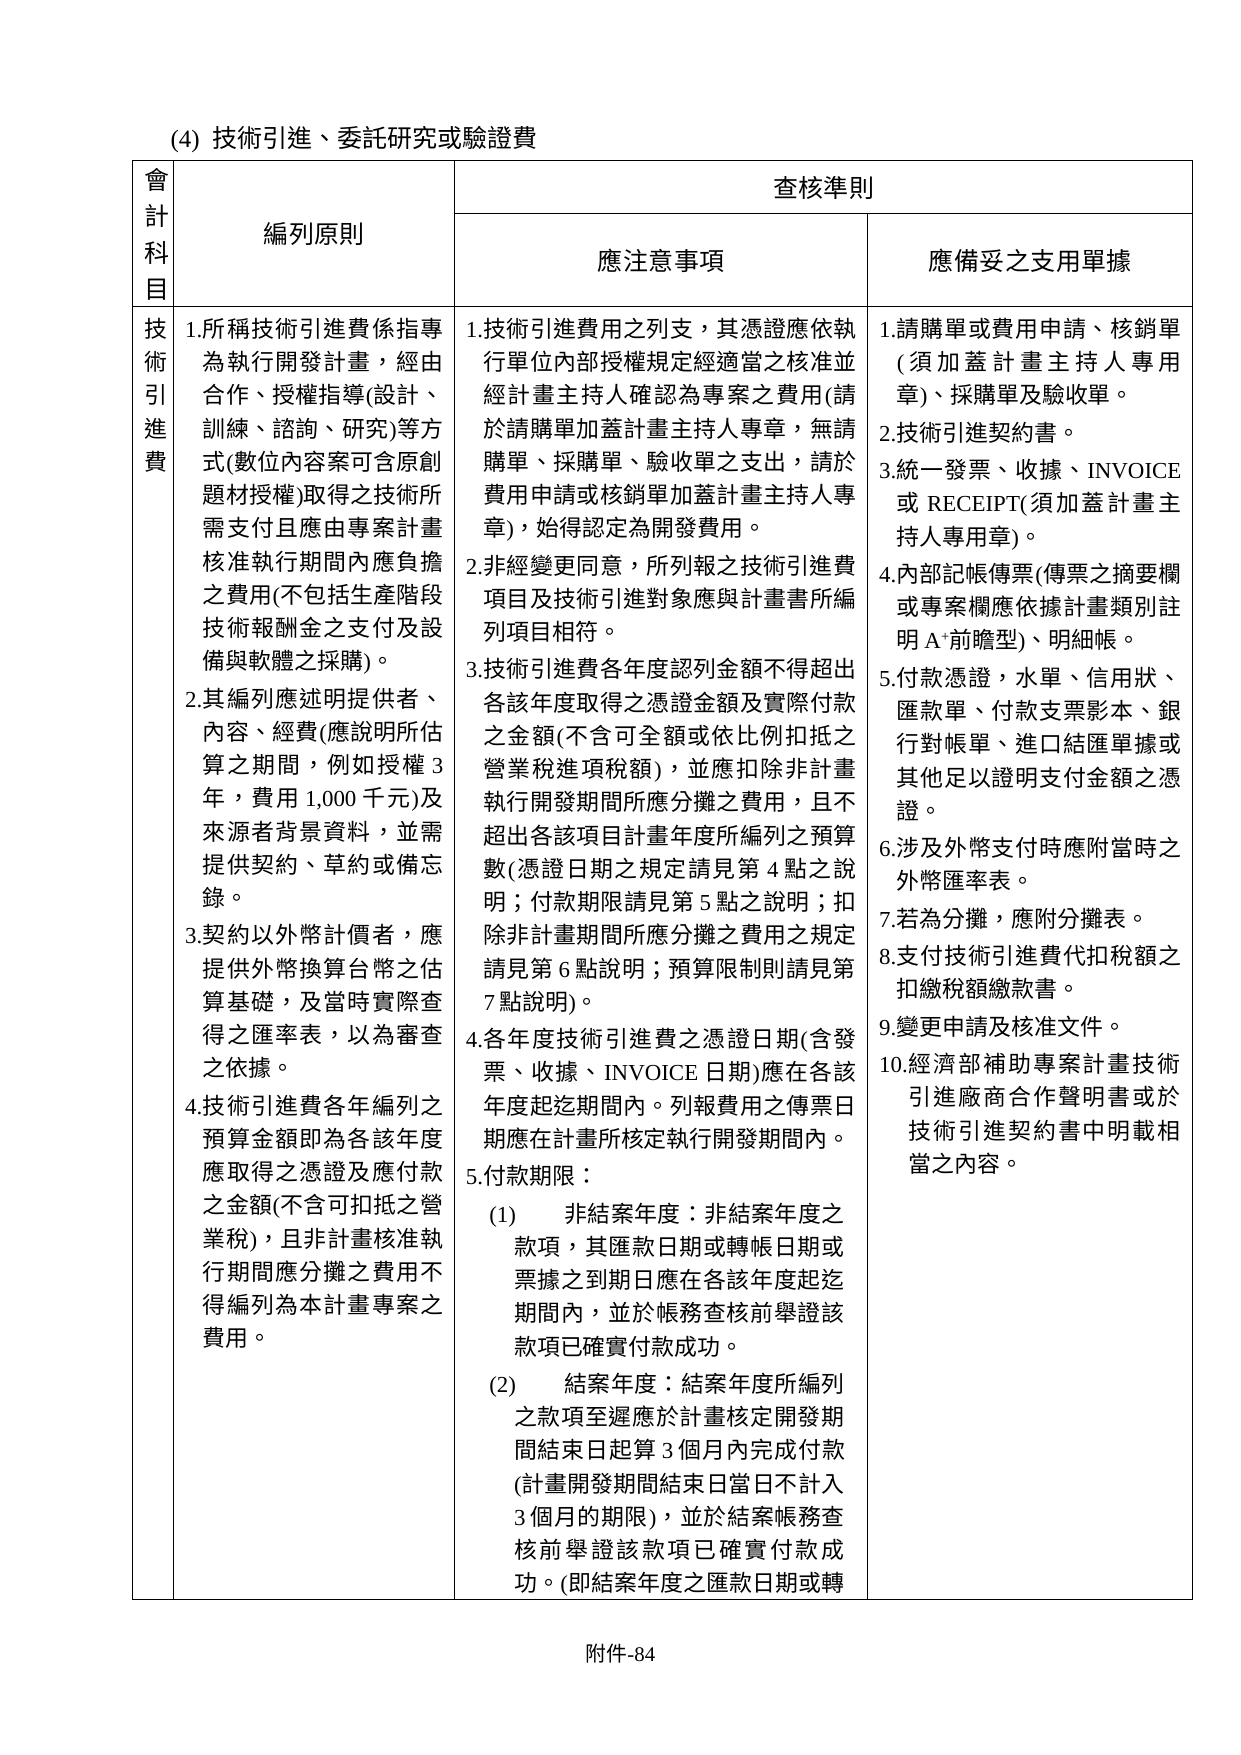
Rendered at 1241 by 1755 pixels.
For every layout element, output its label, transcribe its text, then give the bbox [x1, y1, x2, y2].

table_cell 應注意事項 [455, 214, 867, 306]
table_cell 所稱技術引進費係指專為執行開發計畫，經由合作、授權指導(設計、訓練、諮詢、研究)等方式(數位內容案可含原創題材授權)取得之技術所需支付且應由專案計畫核准執行期間內應負擔之費用(不包括生產階段技術報酬金之支付及設備與軟體之採購)。 其編列應述明提供者、內容、經費(應說明所估算之期間，例如授權3年，費用1,000千元)及來源者背景資料，並需提供契約、草約或備忘錄。 契約以外幣計價者，應提供外幣換算台幣之估算基礎，及當時實際查得之匯率表，以為審查之依據。 技術引進費各年編列之預算金額即為各該年度應取得之憑證及應付款之金額(不含可扣抵之營業稅)，且非計畫核准執行期間應分攤之費用不得編列為本計畫專案之費用。 [174, 307, 454, 1598]
table_header 編列原則 [174, 161, 454, 306]
table_cell 請購單或費用申請、核銷單(須加蓋計畫主持人專用章)、採購單及驗收單。 技術引進契約書。 統一發票、收據、INVOICE或RECEIPT(須加蓋計畫主持人專用章)。 內部記帳傳票(傳票之摘要欄或專案欄應依據計畫類別註明A+前瞻型)、明細帳。 付款憑證，水單、信用狀、匯款單、付款支票影本、銀行對帳單、進口結匯單據或其他足以證明支付金額之憑證。 涉及外幣支付時應附當時之外幣匯率表。 若為分攤，應附分攤表。 支付技術引進費代扣稅額之扣繳稅額繳款書。 變更申請及核准文件。 經濟部補助專案計畫技術引進廠商合作聲明書或於技術引進契約書中明載相當之內容。 [868, 307, 1192, 1598]
list 技術引進、委託研究或驗證費 [170, 124, 1107, 153]
table_header 查核準則 [455, 161, 1192, 213]
table_cell 應備妥之支用單據 [868, 214, 1192, 306]
table_cell 技術引進費用之列支，其憑證應依執行單位內部授權規定經適當之核准並經計畫主持人確認為專案之費用(請於請購單加蓋計畫主持人專章，無請購單、採購單、驗收單之支出，請於費用申請或核銷單加蓋計畫主持人專章)，始得認定為開發費用。 非經變更同意，所列報之技術引進費項目及技術引進對象應與計畫書所編列項目相符。 技術引進費各年度認列金額不得超出各該年度取得之憑證金額及實際付款之金額(不含可全額或依比例扣抵之營業稅進項稅額)，並應扣除非計畫執行開發期間所應分攤之費用，且不超出各該項目計畫年度所編列之預算數(憑證日期之規定請見第4點之說明；付款期限請見第5點之說明；扣除非計畫期間所應分攤之費用之規定請見第6點說明；預算限制則請見第7點說明)。 各年度技術引進費之憑證日期(含發票、收據、INVOICE日期)應在各該年度起迄期間內。列報費用之傳票日期應在計畫所核定執行開發期間內。 付款期限： 非結案年度：非結案年度之款項，其匯款日期或轉帳日期或票據之到期日應在各該年度起迄期間內，並於帳務查核前舉證該款項已確實付款成功。 結案年度：結案年度所編列之款項至遲應於計畫核定開發期間結束日起算3個月內完成付款(計畫開發期間結束日當日不計入3個月的期限)，並於結案帳務查核前舉證該款項已確實付款成功。(即結案年度之匯款日期或轉 [455, 307, 867, 1598]
table_header 會計科目 [133, 161, 173, 306]
table_cell 技術引進費 [133, 307, 173, 1598]
